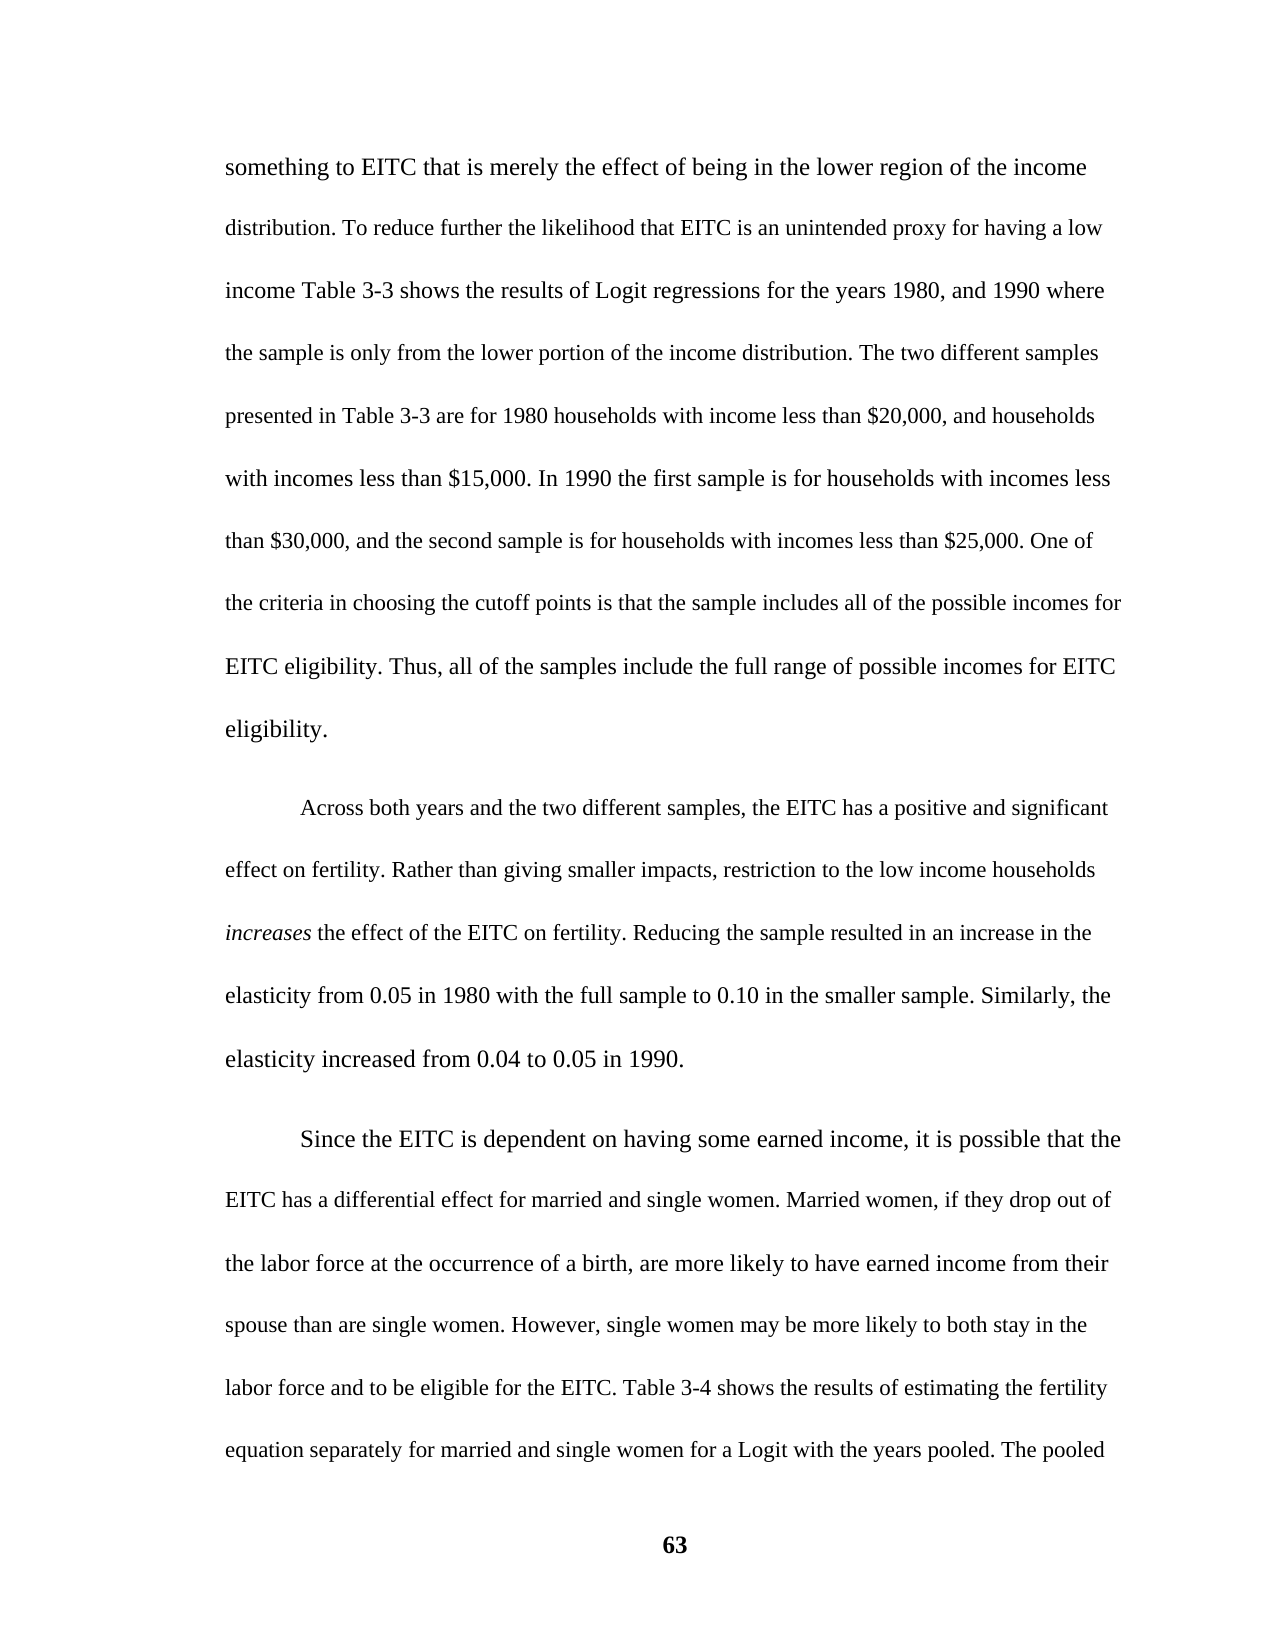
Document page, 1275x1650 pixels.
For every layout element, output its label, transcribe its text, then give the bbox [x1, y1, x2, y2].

text 63 [662, 1530, 1125, 1559]
text labor force and to be eligible for the EITC. Table 3-4 shows the results of estimating the fertility [225, 1374, 1125, 1400]
text the sample is only from the lower portion of the income distribution. The two different samples [225, 339, 1125, 366]
text eligibility. [225, 714, 1125, 743]
text distribution. To reduce further the likelihood that EITC is an unintended proxy for having a low [225, 214, 1125, 240]
text elasticity from 0.05 in 1980 with the full sample to 0.10 in the smaller sample. Similarly, the [225, 982, 1125, 1009]
text Since the EITC is dependent on having some earned income, it is possible that the [300, 1124, 1125, 1153]
text increases the effect of the EITC on fertility. Reducing the sample resulted in an increase in the [225, 919, 1125, 945]
text with incomes less than $15,000. In 1990 the first sample is for households with incomes less [225, 464, 1125, 492]
text equation separately for married and single women for a Logit with the years pooled. The pooled [225, 1436, 1125, 1463]
text elasticity increased from 0.04 to 0.05 in 1990. [225, 1044, 1125, 1073]
text the criteria in choosing the cutoff points is that the sample includes all of the possible incomes for [225, 589, 1125, 616]
text presented in Table 3-3 are for 1980 households with income less than $20,000, and households [225, 402, 1125, 428]
text income Table 3-3 shows the results of Logit regressions for the years 1980, and 1990 where [225, 277, 1125, 304]
text than $30,000, and the second sample is for households with incomes less than $25,000. One of [225, 527, 1125, 553]
text effect on fertility. Rather than giving smaller impacts, restriction to the low income households [225, 857, 1125, 883]
text the labor force at the occurrence of a birth, are more likely to have earned income from their [225, 1249, 1125, 1276]
text Across both years and the two different samples, the EITC has a positive and significant [300, 794, 1125, 820]
text spouse than are single women. However, single women may be more likely to both stay in the [225, 1311, 1125, 1338]
text EITC has a differential effect for married and single women. Married women, if they drop out of [225, 1186, 1125, 1213]
text EITC eligibility. Thus, all of the samples include the full range of possible incomes for EITC [225, 652, 1125, 679]
text something to EITC that is merely the effect of being in the lower region of the income [225, 152, 1125, 180]
